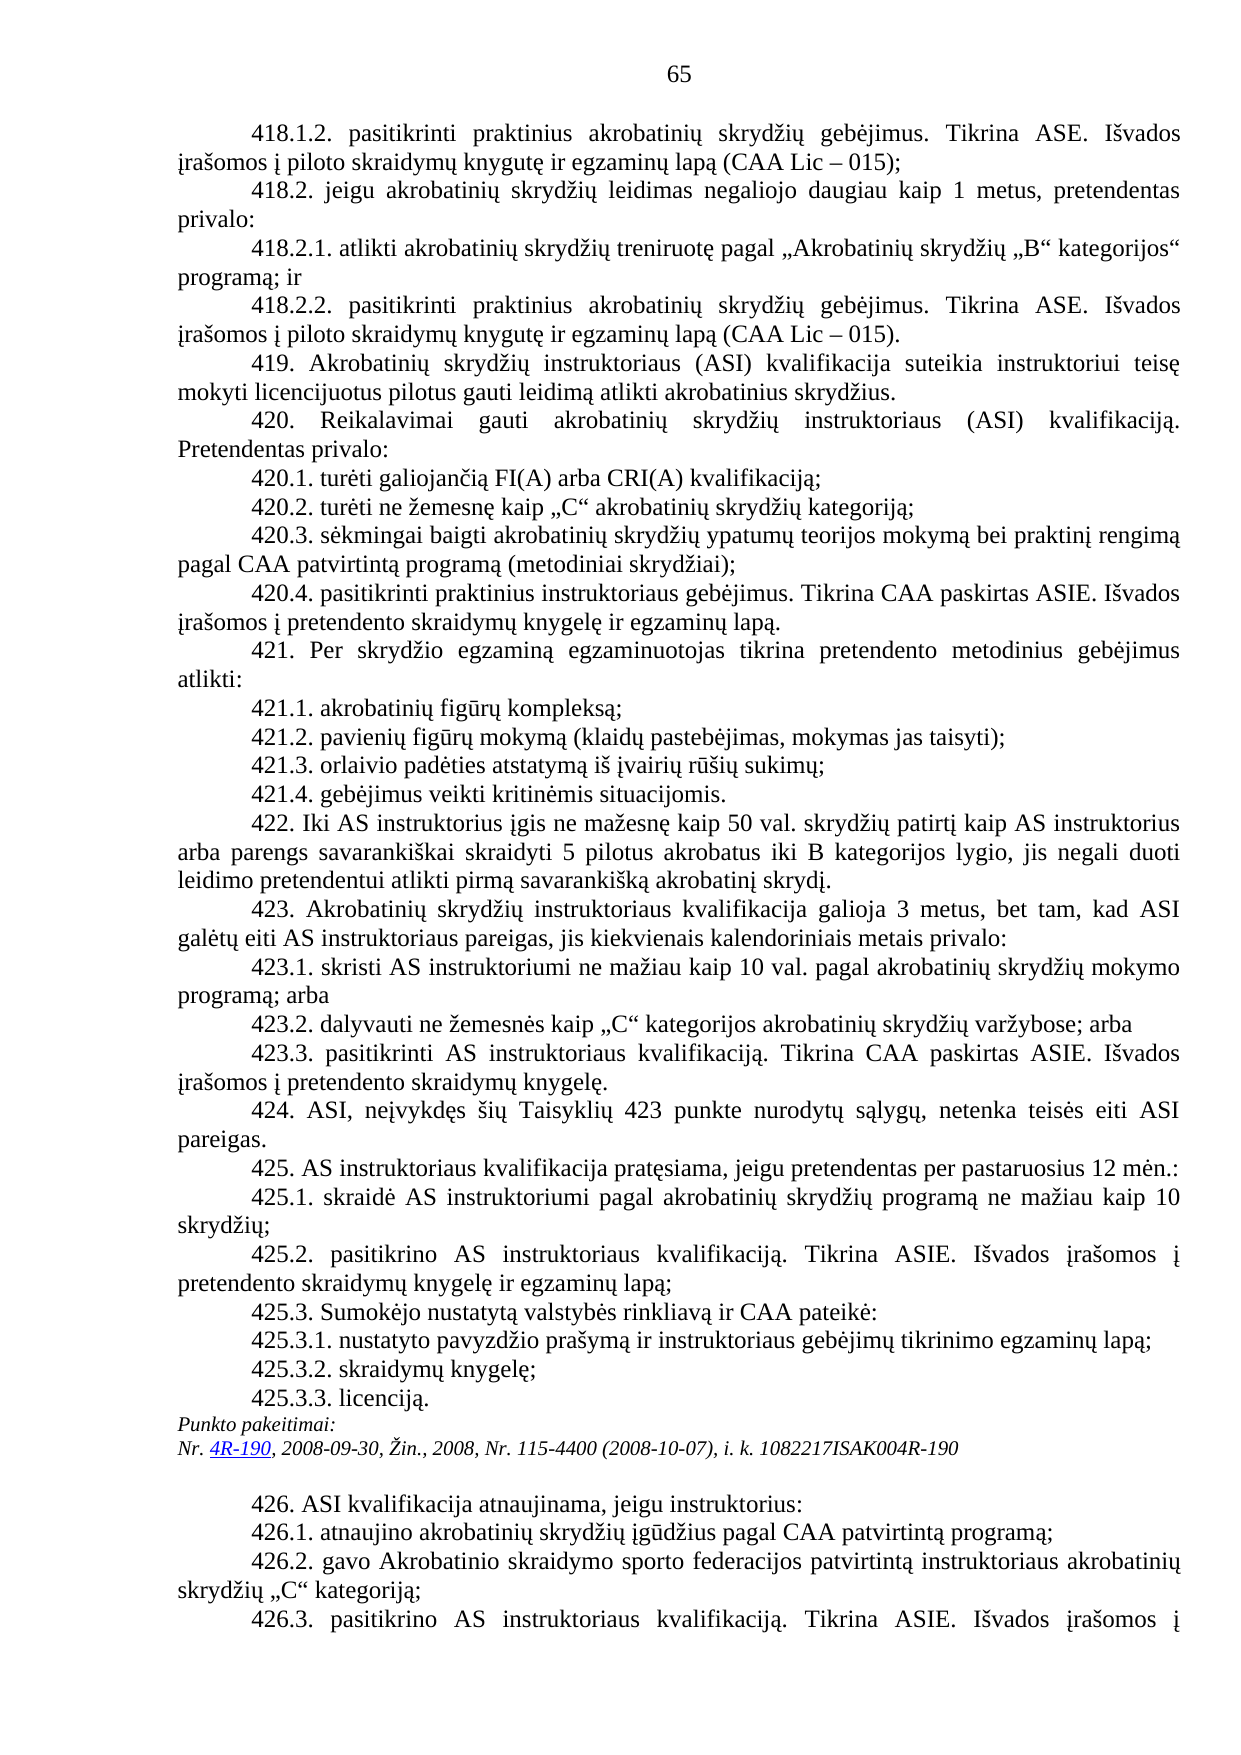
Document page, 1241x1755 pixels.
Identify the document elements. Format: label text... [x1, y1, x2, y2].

text 425.1. skraidė AS instruktoriumi pagal akrobatinių skrydžių programą ne mažiau kaip 10 skrydžių; [177, 1182, 1181, 1239]
text 421.2. pavienių figūrų mokymą (klaidų pastebėjimas, mokymas jas taisyti); [177, 722, 1181, 751]
text 423.1. skristi AS instruktoriumi ne mažiau kaip 10 val. pagal akrobatinių skrydžių mokymo programą; arba [177, 952, 1181, 1009]
text 426.2. gavo Akrobatinio skraidymo sporto federacijos patvirtintą instruktoriaus akrobatinių skrydžių „C“ kategoriją; [177, 1546, 1181, 1604]
text 425. AS instruktoriaus kvalifikacija pratęsiama, jeigu pretendentas per pastaruosius 12 mėn.: [177, 1153, 1181, 1182]
text 425.3.1. nustatyto pavyzdžio prašymą ir instruktoriaus gebėjimų tikrinimo egzaminų lapą; [177, 1326, 1181, 1354]
text 425.3.2. skraidymų knygelę; [177, 1354, 1181, 1383]
text 423. Akrobatinių skrydžių instruktoriaus kvalifikacija galioja 3 metus, bet tam, kad ASI galėtų eiti AS instruktoriaus pareigas, jis kiekvienais kalendoriniais metais privalo: [177, 894, 1181, 952]
text 426. ASI kvalifikacija atnaujinama, jeigu instruktorius: [177, 1489, 1181, 1517]
text 421.4. gebėjimus veikti kritinėmis situacijomis. [177, 779, 1181, 808]
text 420.2. turėti ne žemesnę kaip „C“ akrobatinių skrydžių kategoriją; [177, 492, 1181, 521]
text 425.3.3. licenciją. [177, 1383, 1181, 1412]
text Punkto pakeitimai: [177, 1412, 1181, 1436]
text 420.3. sėkmingai baigti akrobatinių skrydžių ypatumų teorijos mokymą bei praktinį rengimą pagal CAA patvirtintą programą (metodiniai skrydžiai); [177, 521, 1181, 578]
text 423.3. pasitikrinti AS instruktoriaus kvalifikaciją. Tikrina CAA paskirtas ASIE. Išvados įrašomos į pretendento skraidymų knygelę. [177, 1038, 1181, 1096]
text 423.2. dalyvauti ne žemesnės kaip „C“ kategorijos akrobatinių skrydžių varžybose; arba [177, 1009, 1181, 1038]
text 421.3. orlaivio padėties atstatymą iš įvairių rūšių sukimų; [177, 751, 1181, 779]
text 418.2.1. atlikti akrobatinių skrydžių treniruotę pagal „Akrobatinių skrydžių „B“ kategorijos“ programą; ir [177, 233, 1181, 291]
text 419. Akrobatinių skrydžių instruktoriaus (ASI) kvalifikacija suteikia instruktoriui teisę mokyti licencijuotus pilotus gauti leidimą atlikti akrobatinius skrydžius. [177, 348, 1181, 406]
text 424. ASI, neįvykdęs šių Taisyklių 423 punkte nurodytų sąlygų, netenka teisės eiti ASI pareigas. [177, 1096, 1181, 1153]
text 422. Iki AS instruktorius įgis ne mažesnę kaip 50 val. skrydžių patirtį kaip AS instruktorius arba parengs savarankiškai skraidyti 5 pilotus akrobatus iki B kategorijos lygio, jis negali duoti leidimo pretendentui atlikti pirmą savarankišką akrobatinį skrydį. [177, 808, 1181, 894]
text 421. Per skrydžio egzaminą egzaminuotojas tikrina pretendento metodinius gebėjimus atlikti: [177, 636, 1181, 693]
text Nr. 4R-190, 2008-09-30, Žin., 2008, Nr. 115-4400 (2008-10-07), i. k. 1082217ISAK004R-190 [177, 1436, 1181, 1460]
text 425.2. pasitikrino AS instruktoriaus kvalifikaciją. Tikrina ASIE. Išvados įrašomos į pretendento skraidymų knygelę ir egzaminų lapą; [177, 1239, 1181, 1297]
text 418.2. jeigu akrobatinių skrydžių leidimas negaliojo daugiau kaip 1 metus, pretendentas privalo: [177, 176, 1181, 233]
text 418.2.2. pasitikrinti praktinius akrobatinių skrydžių gebėjimus. Tikrina ASE. Išvados įrašomos į piloto skraidymų knygutę ir egzaminų lapą (CAA Lic – 015). [177, 291, 1181, 348]
text 420.1. turėti galiojančią FI(A) arba CRI(A) kvalifikaciją; [177, 463, 1181, 492]
text 418.1.2. pasitikrinti praktinius akrobatinių skrydžių gebėjimus. Tikrina ASE. Išvados įrašomos į piloto skraidymų knygutę ir egzaminų lapą (CAA Lic – 015); [177, 118, 1181, 176]
text 426.1. atnaujino akrobatinių skrydžių įgūdžius pagal CAA patvirtintą programą; [177, 1517, 1181, 1546]
text 420. Reikalavimai gauti akrobatinių skrydžių instruktoriaus (ASI) kvalifikaciją. Pretendentas privalo: [177, 406, 1181, 463]
text 426.3. pasitikrino AS instruktoriaus kvalifikaciją. Tikrina ASIE. Išvados įrašomos į [177, 1604, 1181, 1632]
text 425.3. Sumokėjo nustatytą valstybės rinkliavą ir CAA pateikė: [177, 1297, 1181, 1326]
text 420.4. pasitikrinti praktinius instruktoriaus gebėjimus. Tikrina CAA paskirtas ASIE. Išvados įrašomos į pretendento skraidymų knygelę ir egzaminų lapą. [177, 578, 1181, 636]
text 421.1. akrobatinių figūrų kompleksą; [177, 693, 1181, 722]
